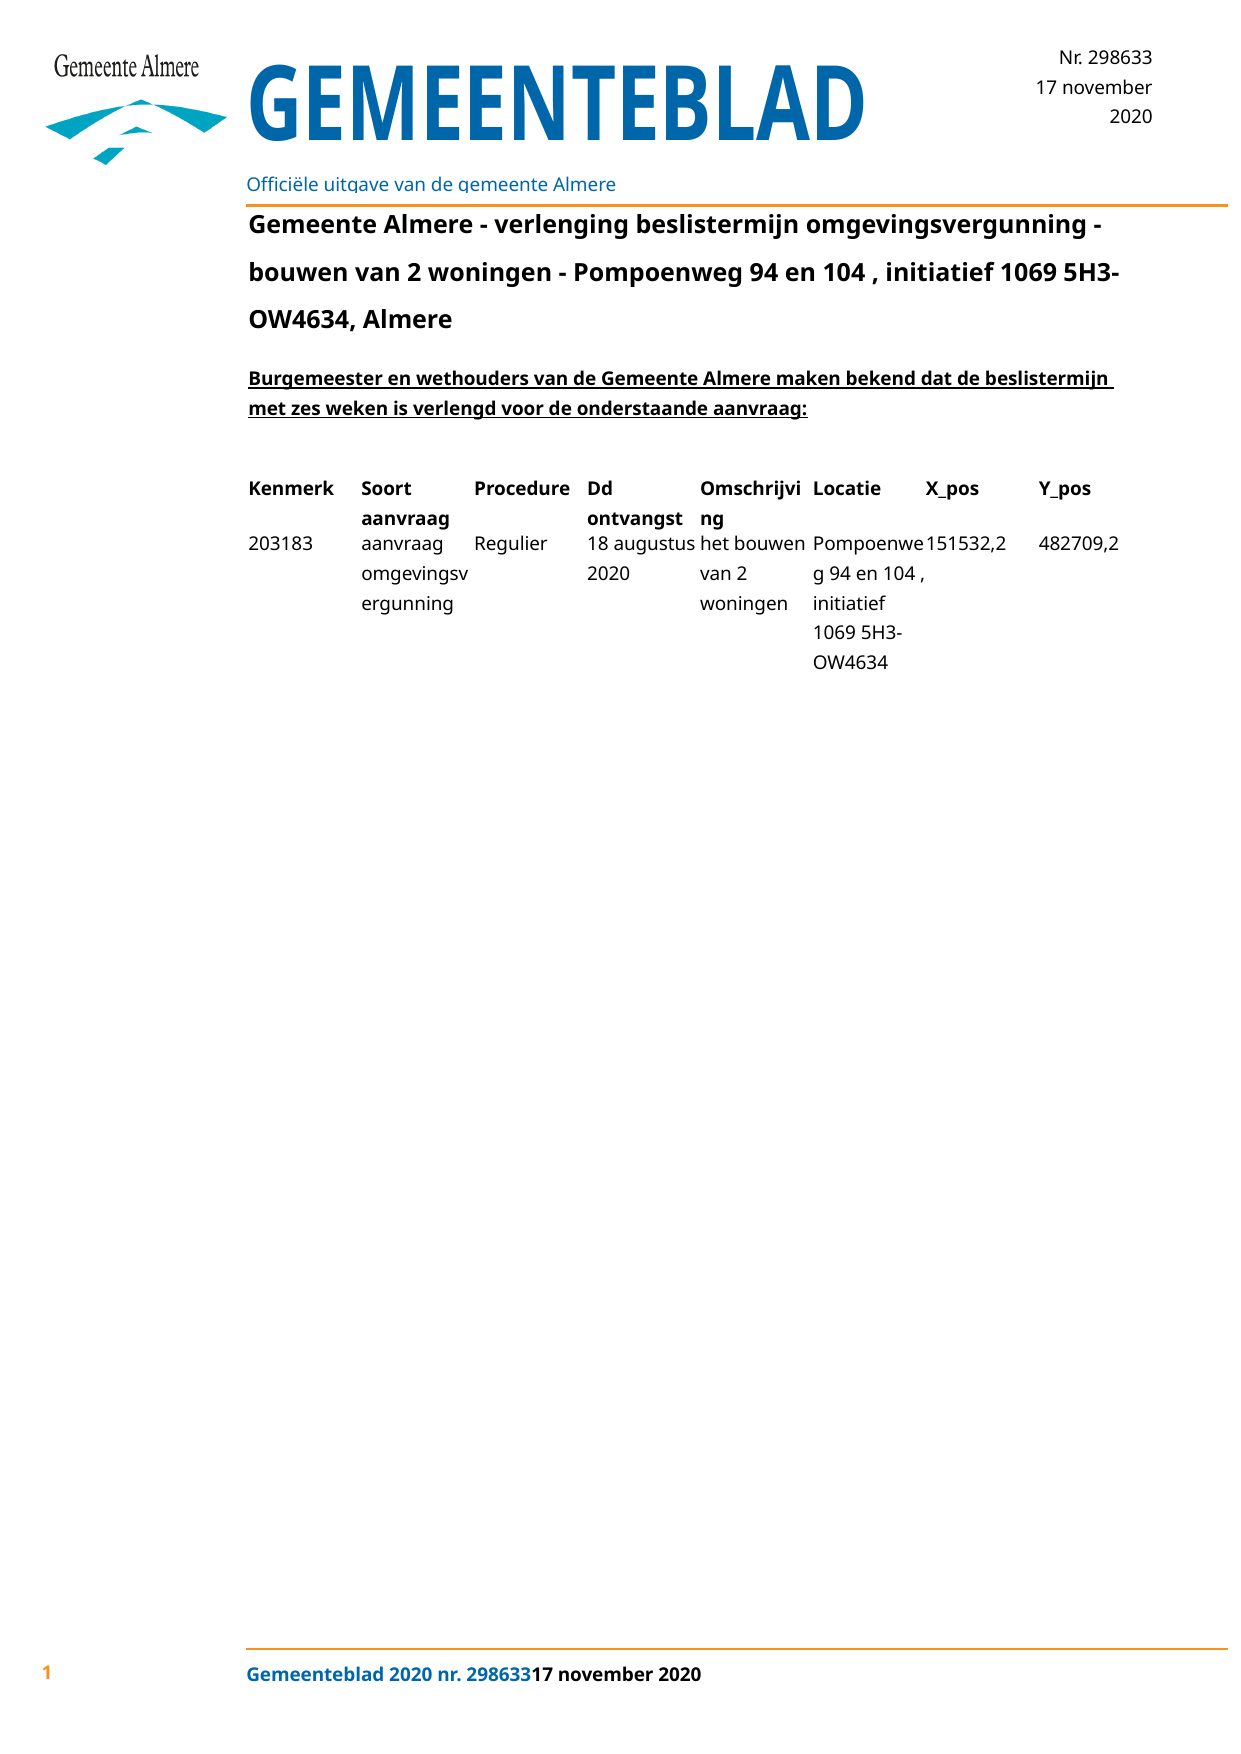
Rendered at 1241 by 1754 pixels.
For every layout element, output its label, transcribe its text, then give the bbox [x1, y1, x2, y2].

table_cell 151532,2 [926, 531, 1038, 674]
table_header X_pos [926, 475, 1038, 531]
table_cell Pompoenweg 94 en 104 , initiatief 1069 5H3-OW4634 [813, 531, 926, 674]
table_header Locatie [813, 475, 926, 531]
picture [41, 47, 231, 172]
table_cell 482709,2 [1039, 531, 1152, 674]
table_header Kenmerk [248, 475, 361, 531]
table_header Omschrijving [700, 475, 813, 531]
text Burgemeester en wethouders van de Gemeente Almere maken bekend dat de beslistermijn met zes weken is verlengd voor de onderstaande aanvraag: [248, 366, 1152, 421]
table_cell aanvraag omgevingsvergunning [361, 531, 474, 674]
table_header Dd ontvangst [587, 475, 700, 531]
table_header Soort aanvraag [361, 475, 474, 531]
table_header Procedure [474, 475, 587, 531]
table_cell 18 augustus 2020 [587, 531, 700, 674]
table_cell Regulier [474, 531, 587, 674]
table_header Y_pos [1039, 475, 1152, 531]
table_cell 203183 [248, 531, 361, 674]
text Gemeente Almere - verlenging beslistermijn omgevingsvergunning - bouwen van 2 woningen - Pompoenweg 94 en 104 , initiatief 1069 5H3-OW4634, Almere [248, 207, 1152, 336]
table_cell het bouwen van 2 woningen [700, 531, 813, 674]
